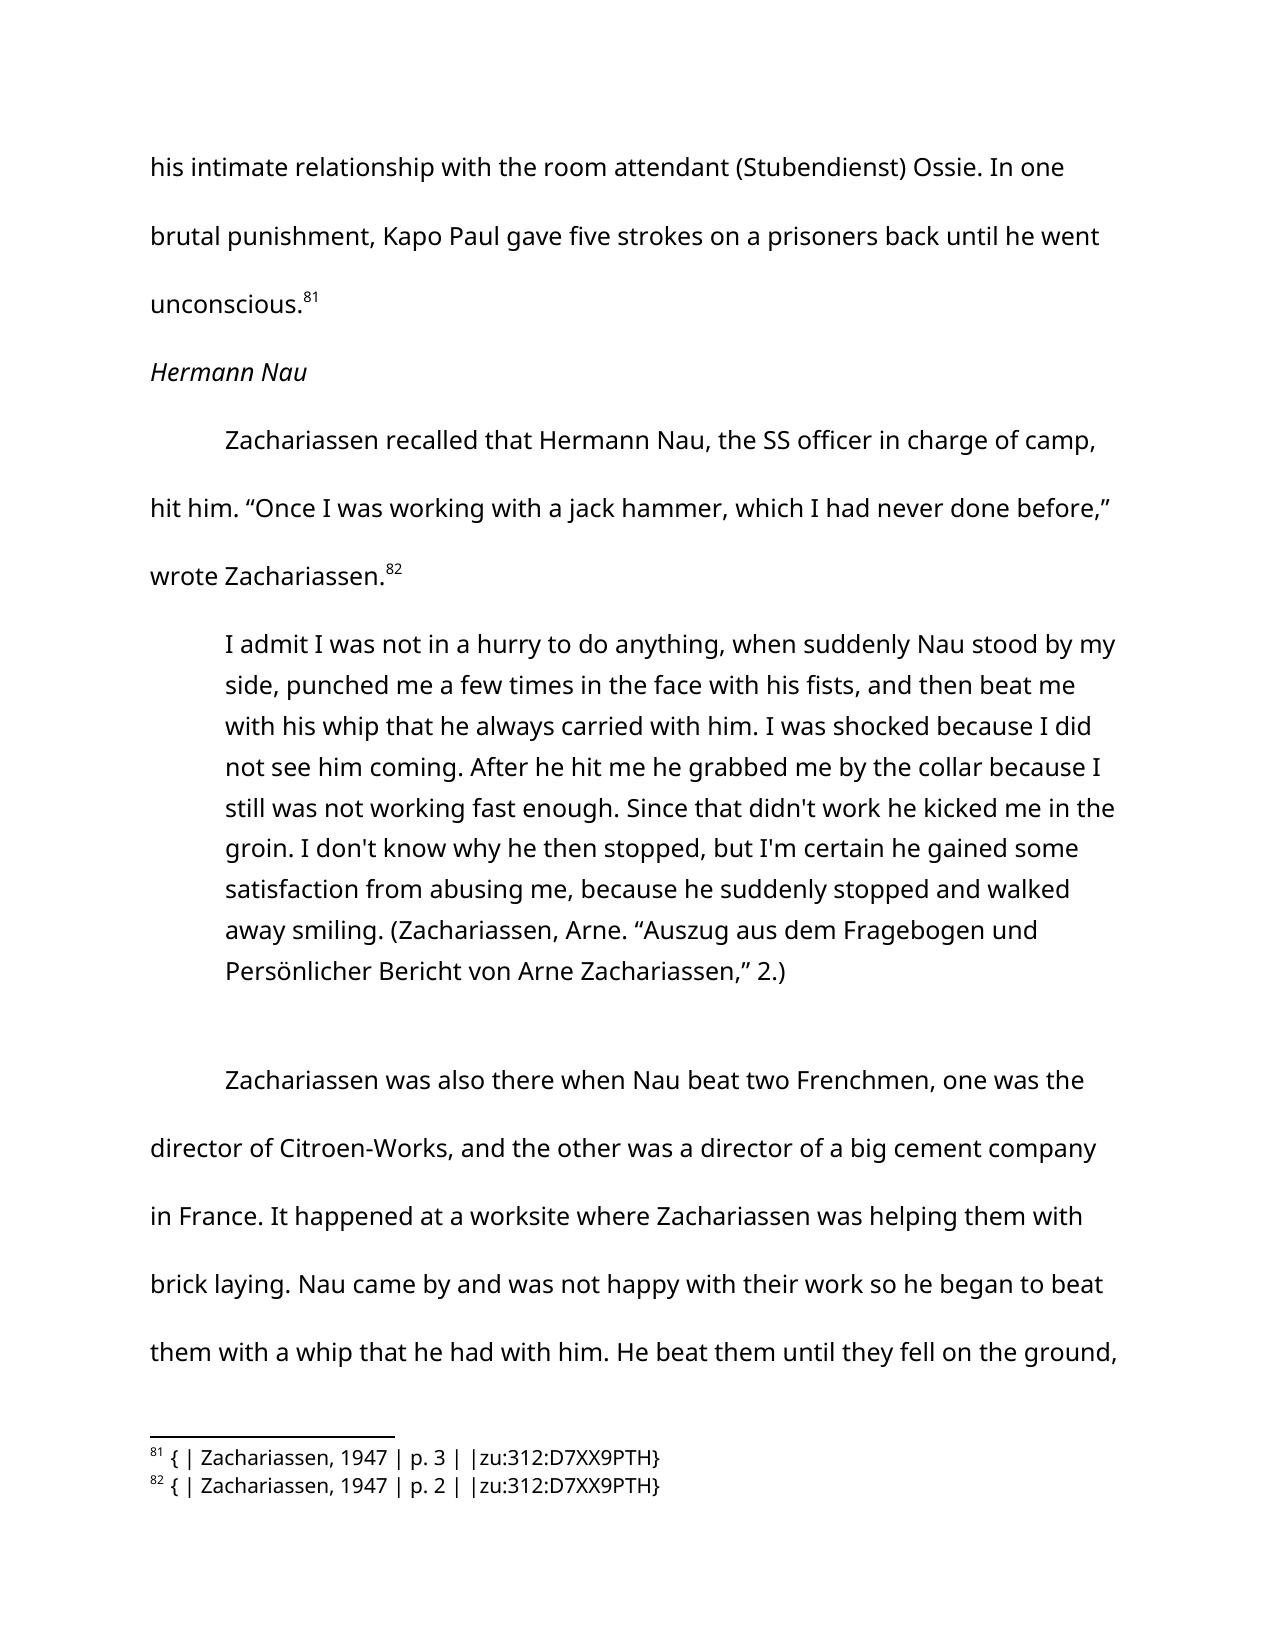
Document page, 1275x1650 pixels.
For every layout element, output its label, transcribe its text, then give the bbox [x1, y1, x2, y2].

text his intimate relationship with the room attendant (Stubendienst) Ossie. In one brutal punishment, Kapo Paul gave five strokes on a prisoners back until he went unconscious. [150, 150, 1125, 320]
text Zachariassen recalled that Hermann Nau, the SS officer in charge of camp, hit him. “Once I was working with a jack hammer, which I had never done before,” wrote Zachariassen. [150, 422, 1125, 593]
text Hermann Nau [150, 354, 1125, 388]
text Zachariassen was also there when Nau beat two Frenchmen, one was the director of Citroen-Works, and the other was a director of a big cement company in France. It happened at a worksite where Zachariassen was helping them with brick laying. Nau came by and was not happy with their work so he began to beat them with a whip that he had with him. He beat them until they fell on the ground, [150, 1062, 1125, 1369]
text I admit I was not in a hurry to do anything, when suddenly Nau stood by my side, punched me a few times in the face with his fists, and then beat me with his whip that he always carried with him. I was shocked because I did not see him coming. After he hit me he grabbed me by the collar because I still was not working fast enough. Since that didn't work he kicked me in the groin. I don't know why he then stopped, but I'm certain he gained some satisfaction from abusing me, because he suddenly stopped and walked away smiling. (Zachariassen, Arne. “Auszug aus dem Fragebogen und Persönlicher Bericht von Arne Zachariassen,” 2.) [225, 627, 1125, 988]
text { | Zachariassen, 1947 | p. 2 | |zu:312:D7XX9PTH} [150, 1472, 1125, 1500]
text { | Zachariassen, 1947 | p. 3 | |zu:312:D7XX9PTH} [150, 1443, 1125, 1472]
